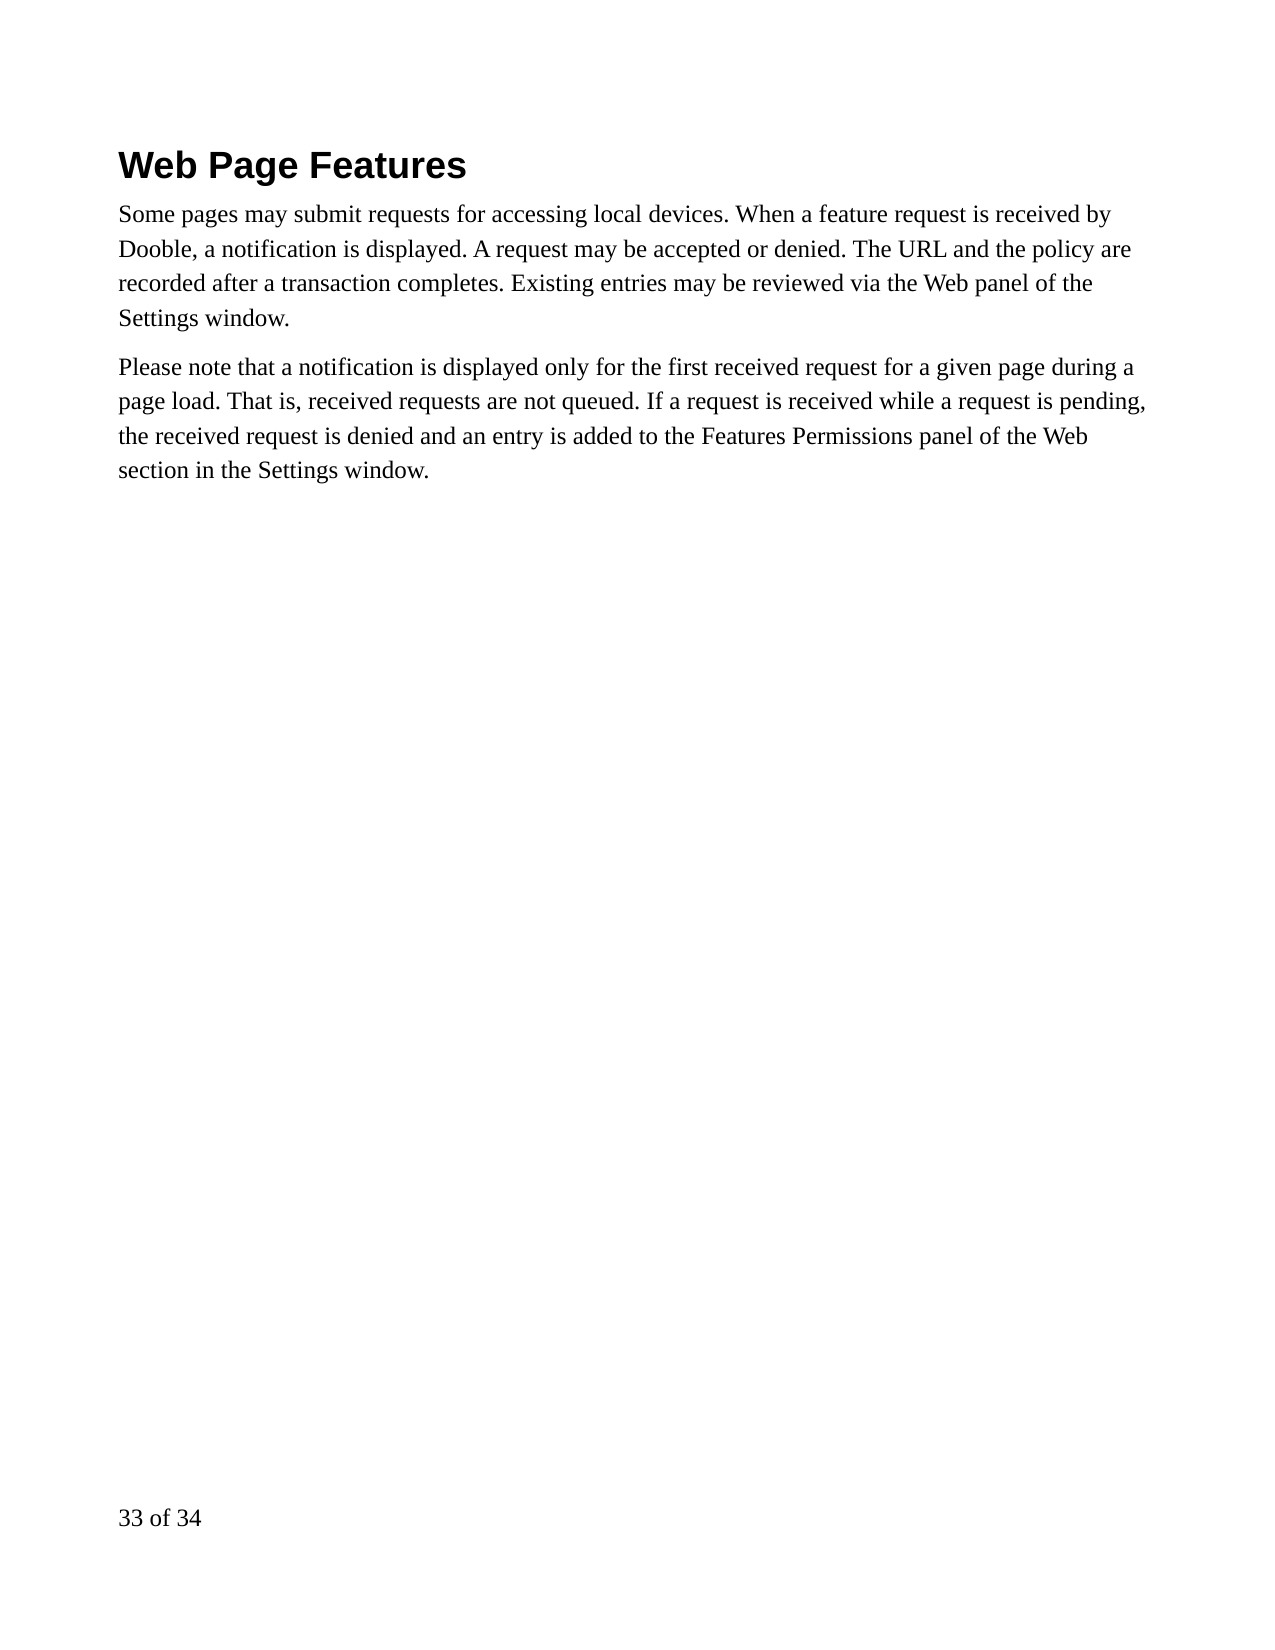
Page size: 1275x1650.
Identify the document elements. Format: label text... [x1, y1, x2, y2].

subtitle Web Page Features [118, 143, 1157, 187]
text Some pages may submit requests for accessing local devices. When a feature request is received by Dooble, a notification is displayed. A request may be accepted or denied. The URL and the policy are recorded after a transaction completes. Existing entries may be reviewed via the Web panel of the Settings window. [118, 199, 1157, 331]
text Please note that a notification is displayed only for the first received request for a given page during a page load. That is, received requests are not queued. If a request is received while a request is pending, the received request is denied and an entry is added to the Features Permissions panel of the Web section in the Settings window. [118, 352, 1157, 484]
